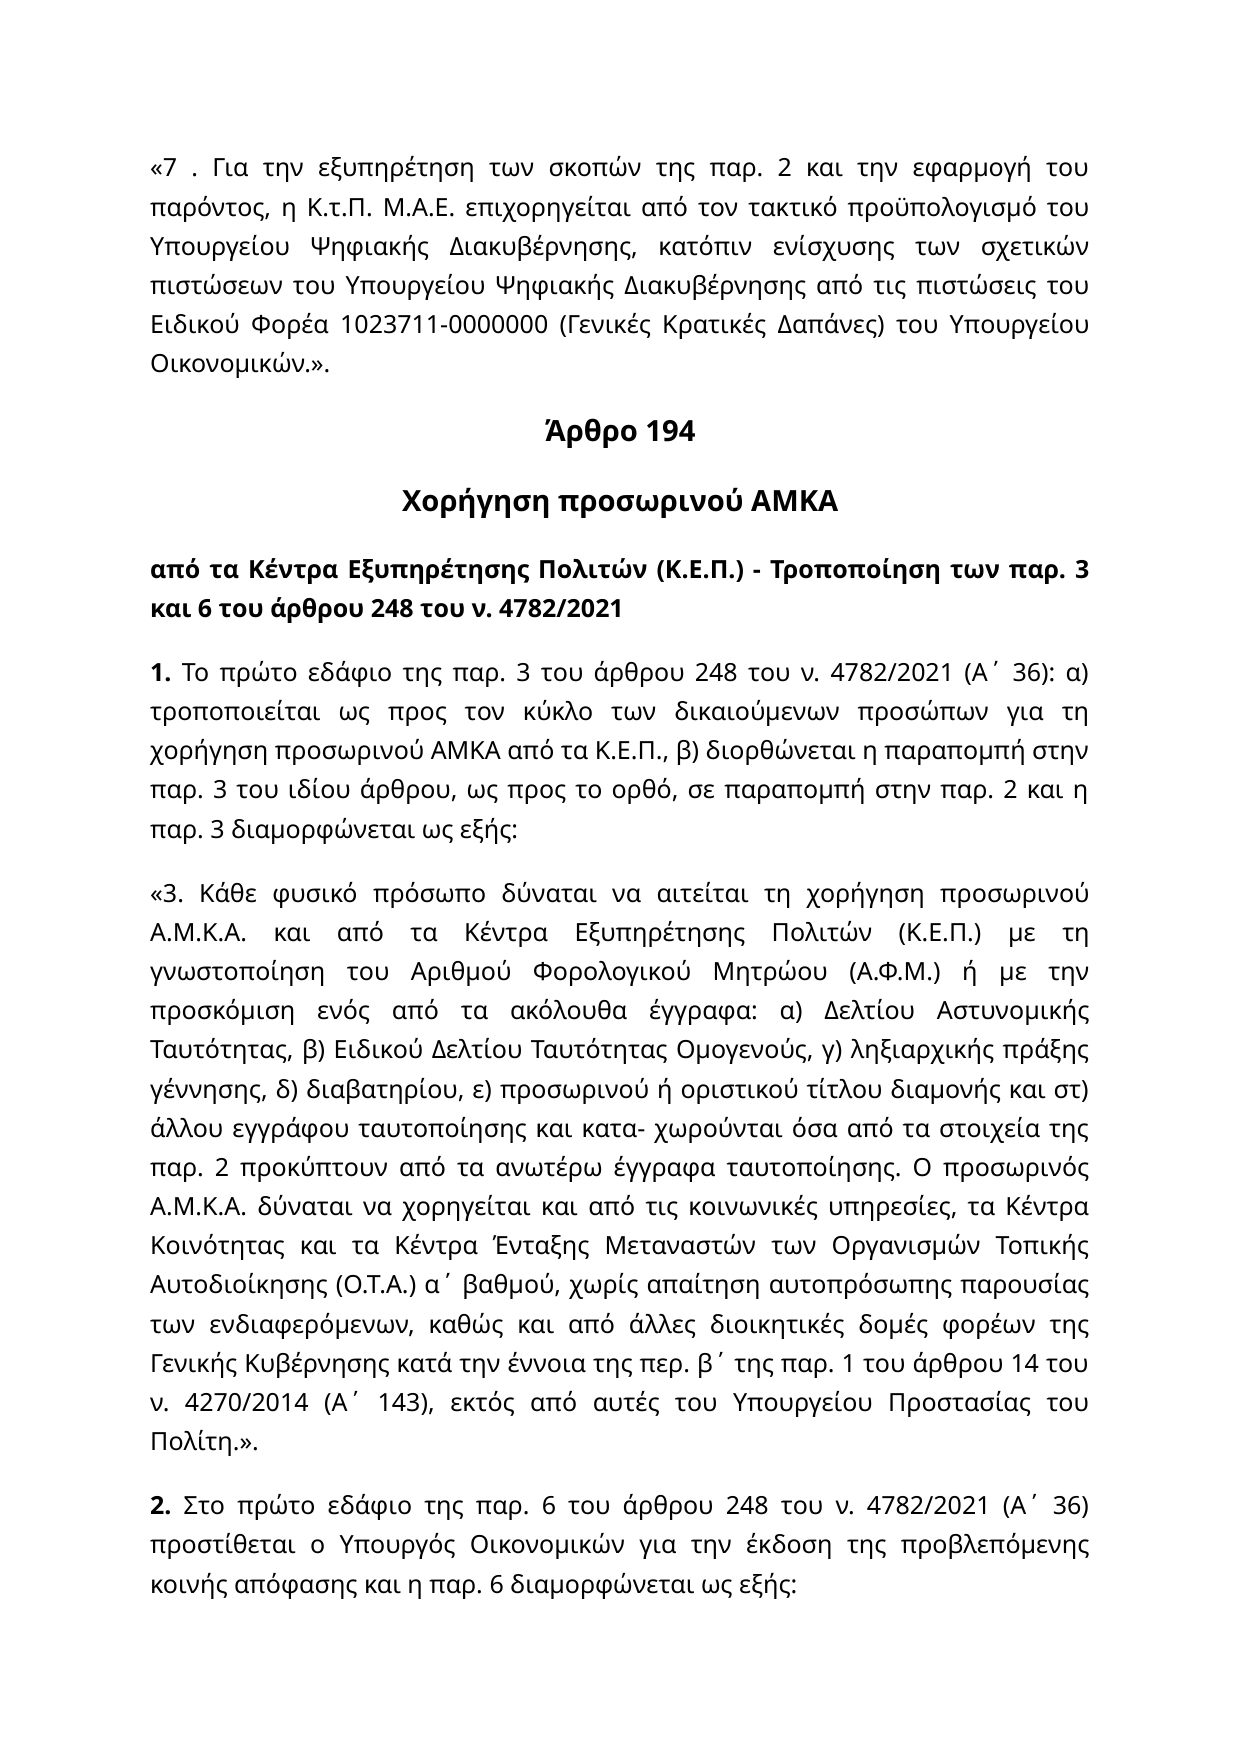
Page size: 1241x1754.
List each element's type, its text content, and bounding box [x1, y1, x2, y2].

subtitle Άρθρο 194 [150, 410, 1090, 450]
text «3. Κάθε φυσικό πρόσωπο δύναται να αιτείται τη χορήγηση προσωρινού Α.Μ.Κ.Α. και από τα Κέντρα Εξυπηρέτησης Πολιτών (Κ.Ε.Π.) με τη γνωστοποίηση του Αριθμού Φορολογικού Μητρώου (Α.Φ.Μ.) ή με την προσκόμιση ενός από τα ακόλουθα έγγραφα: α) Δελτίου Αστυνομικής Ταυτότητας, β) Ειδικού Δελτίου Ταυτότητας Ομογενούς, γ) ληξιαρχικής πράξης γέννησης, δ) διαβατηρίου, ε) προσωρινού ή οριστικού τίτλου διαμονής και στ) άλλου εγγράφου ταυτοποίησης και κατα- χωρούνται όσα από τα στοιχεία της παρ. 2 προκύπτουν από τα ανωτέρω έγγραφα ταυτοποίησης. Ο προσωρινός Α.Μ.Κ.Α. δύναται να χορηγείται και από τις κοινωνικές υπηρεσίες, τα Κέντρα Κοινότητας και τα Κέντρα Ένταξης Μεταναστών των Οργανισμών Τοπικής Αυτοδιοίκησης (Ο.Τ.Α.) α΄ βαθμού, χωρίς απαίτηση αυτοπρόσωπης παρουσίας των ενδιαφερόμενων, καθώς και από άλλες διοικητικές δομές φορέων της Γενικής Κυβέρνησης κατά την έννοια της περ. β΄ της παρ. 1 του άρθρου 14 του ν. 4270/2014 (Α΄ 143), εκτός από αυτές του Υπουργείου Προστασίας του Πολίτη.». [150, 875, 1090, 1458]
subtitle Χορήγηση προσωρινού ΑΜΚΑ [150, 481, 1090, 520]
text 1. Το πρώτο εδάφιο της παρ. 3 του άρθρου 248 του ν. 4782/2021 (Α΄ 36): α) τροποποιείται ως προς τον κύκλο των δικαιούμενων προσώπων για τη χορήγηση προσωρινού ΑΜΚΑ από τα Κ.Ε.Π., β) διορθώνεται η παραπομπή στην παρ. 3 του ιδίου άρθρου, ως προς το ορθό, σε παραπομπή στην παρ. 2 και η παρ. 3 διαμορφώνεται ως εξής: [150, 654, 1090, 845]
text 2. Στο πρώτο εδάφιο της παρ. 6 του άρθρου 248 του ν. 4782/2021 (Α΄ 36) προστίθεται ο Υπουργός Οικονομικών για την έκδοση της προβλεπόμενης κοινής απόφασης και η παρ. 6 διαμορφώνεται ως εξής: [150, 1488, 1090, 1600]
text «7 . Για την εξυπηρέτηση των σκοπών της παρ. 2 και την εφαρμογή του παρόντος, η Κ.τ.Π. Μ.Α.Ε. επιχορηγείται από τον τακτικό προϋπολογισμό του Υπουργείου Ψηφιακής Διακυβέρνησης, κατόπιν ενίσχυσης των σχετικών πιστώσεων του Υπουργείου Ψηφιακής Διακυβέρνησης από τις πιστώσεις του Ειδικού Φορέα 1023711-0000000 (Γενικές Κρατικές Δαπάνες) του Υπουργείου Οικονομικών.». [150, 150, 1090, 380]
text από τα Κέντρα Εξυπηρέτησης Πολιτών (Κ.Ε.Π.) - Τροποποίηση των παρ. 3 και 6 του άρθρου 248 του ν. 4782/2021 [150, 551, 1090, 624]
